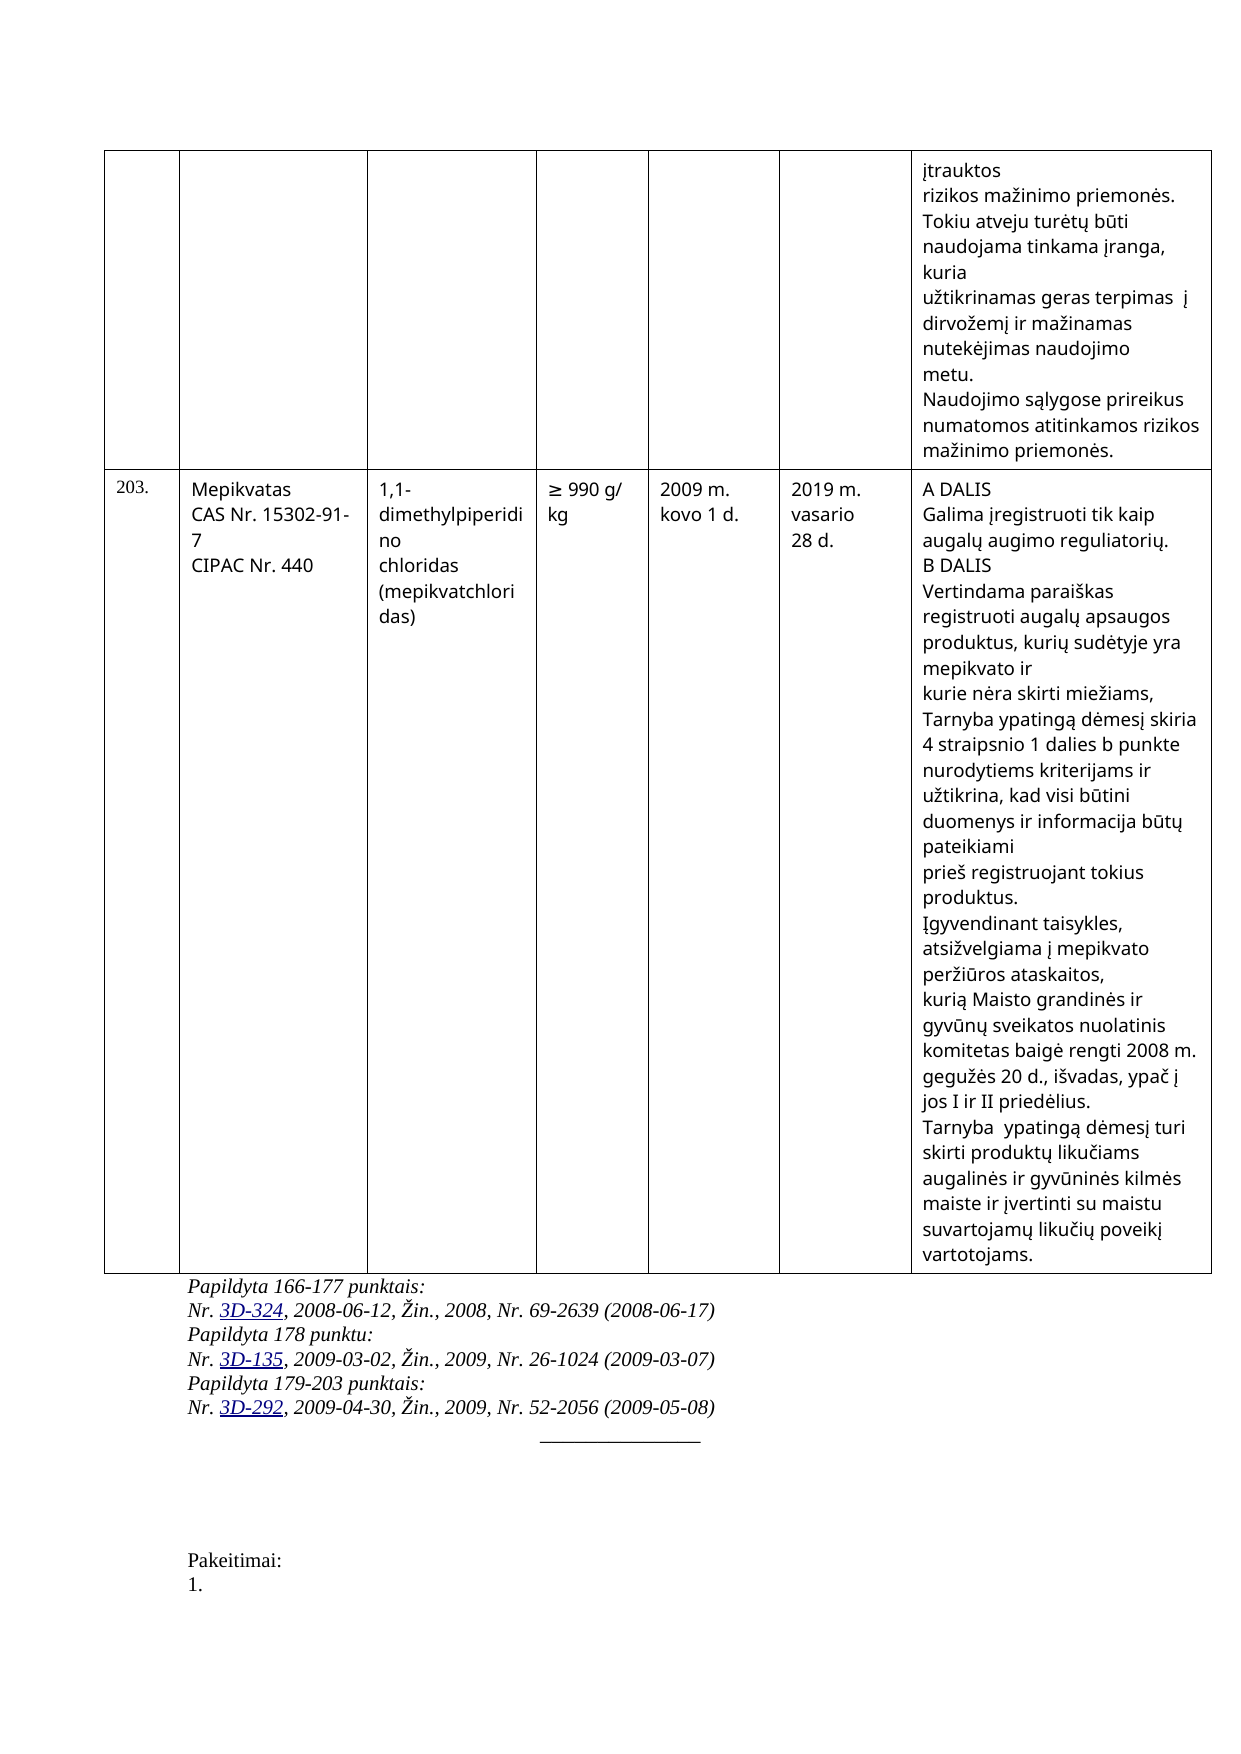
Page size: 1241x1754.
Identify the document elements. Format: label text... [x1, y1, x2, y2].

table_cell [180, 151, 367, 469]
table_cell [649, 151, 779, 469]
text Pakeitimai: [187, 1548, 1053, 1572]
text ______________ [187, 1419, 1053, 1445]
table_cell [105, 151, 179, 469]
text Papildyta 179-203 punktais: [187, 1371, 1053, 1394]
table_cell 1,1-dimethylpiperidino chloridas (mepikvatchloridas) [368, 470, 536, 1273]
text Papildyta 178 punktu: [187, 1322, 1053, 1346]
table_cell ≥ 990 g/kg [537, 470, 648, 1273]
text Nr. 3D-292, 2009-04-30, Žin., 2009, Nr. 52-2056 (2009-05-08) [187, 1394, 1053, 1419]
text 1. [187, 1572, 1053, 1596]
table_cell [780, 151, 911, 469]
table_cell įtrauktos rizikos mažinimo priemonės. Tokiu atveju turėtų būti naudojama tinkama įranga, kuria užtikrinamas geras terpimas į dirvožemį ir mažinamas nutekėjimas naudojimo metu. Naudojimo sąlygose prireikus numatomos atitinkamos rizikos mažinimo priemonės. [912, 151, 1211, 469]
table_cell 2009 m. kovo 1 d. [649, 470, 779, 1273]
table_cell 203. [105, 470, 179, 1273]
text Nr. 3D-324, 2008-06-12, Žin., 2008, Nr. 69-2639 (2008-06-17) [187, 1298, 1053, 1322]
table_cell 2019 m. vasario 28 d. [780, 470, 911, 1273]
text Papildyta 166-177 punktais: [187, 1274, 1053, 1298]
table_cell [368, 151, 536, 469]
text Nr. 3D-135, 2009-03-02, Žin., 2009, Nr. 26-1024 (2009-03-07) [187, 1346, 1053, 1371]
table_cell A DALIS Galima įregistruoti tik kaip augalų augimo reguliatorių. B DALIS Vertindama paraiškas registruoti augalų apsaugos produktus, kurių sudėtyje yra mepikvato ir kurie nėra skirti miežiams, Tarnyba ypatingą dėmesį skiria 4 straipsnio 1 dalies b punkte nurodytiems kriterijams ir užtikrina, kad visi būtini duomenys ir informacija būtų pateikiami prieš registruojant tokius produktus. Įgyvendinant taisykles, atsižvelgiama į mepikvato peržiūros ataskaitos, kurią Maisto grandinės ir gyvūnų sveikatos nuolatinis komitetas baigė rengti 2008 m. gegužės 20 d., išvadas, ypač į jos I ir II priedėlius. Tarnyba ypatingą dėmesį turi skirti produktų likučiams augalinės ir gyvūninės kilmės maiste ir įvertinti su maistu suvartojamų likučių poveikį vartotojams. [912, 470, 1211, 1273]
table_cell [537, 151, 648, 469]
table_cell Mepikvatas CAS Nr. 15302-91-7 CIPAC Nr. 440 [180, 470, 367, 1273]
